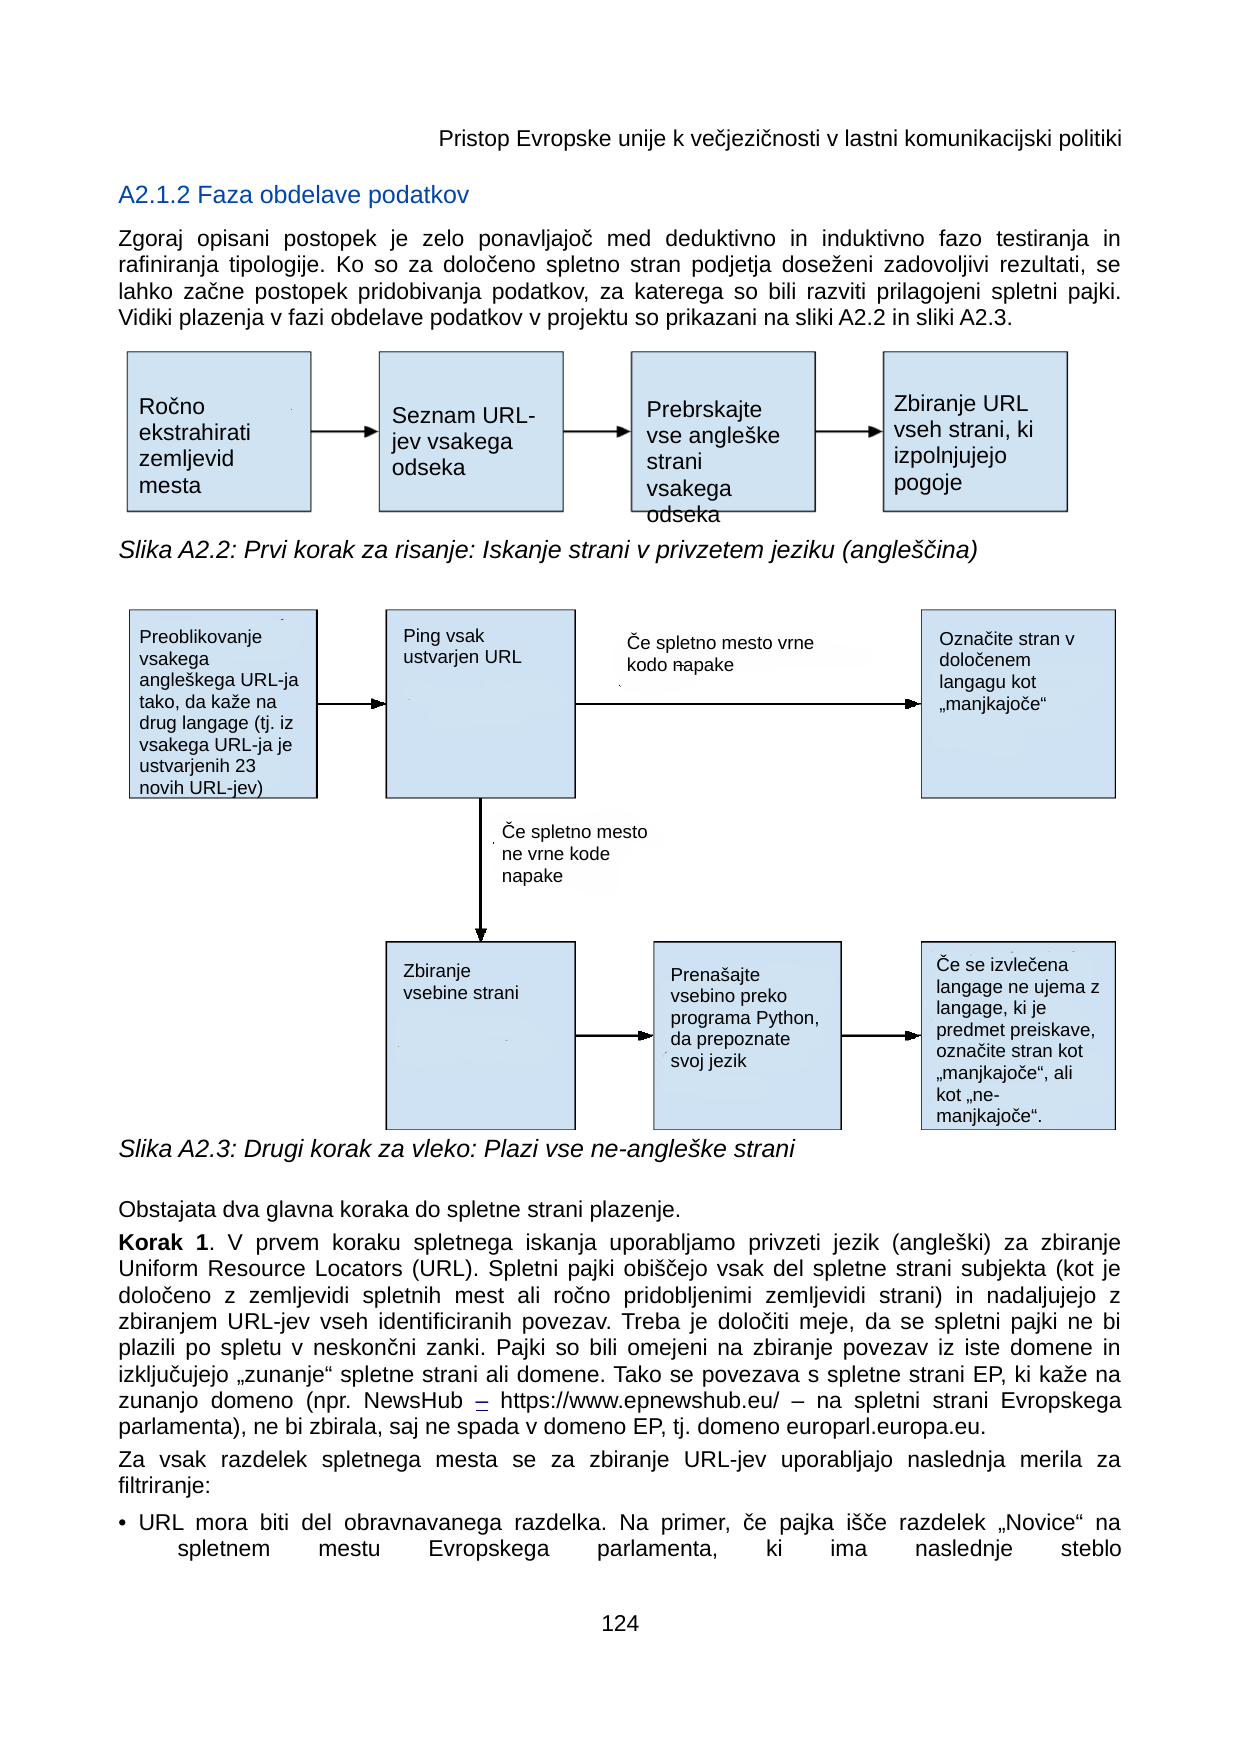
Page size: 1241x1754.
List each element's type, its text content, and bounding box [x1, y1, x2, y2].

picture [118, 340, 1072, 518]
text Slika A2.2: Prvi korak za risanje: Iskanje strani v privzetem jeziku (angleščina) [118, 518, 1072, 564]
text Zgoraj opisani postopek je zelo ponavljajoč med deduktivno in induktivno fazo testiranja in rafiniranja tipologije. Ko so za določeno spletno stran podjetja doseženi zadovoljivi rezultati, se lahko začne postopek pridobivanja podatkov, za katerega so bili razviti prilagojeni spletni pajki. Vidiki plazenja v fazi obdelave podatkov v projektu so prikazani na sliki A2.2 in sliki A2.3. [118, 225, 1122, 330]
picture [118, 598, 1125, 1135]
text Korak 1. V prvem koraku spletnega iskanja uporabljamo privzeti jezik (angleški) za zbiranje Uniform Resource Locators (URL). Spletni pajki obiščejo vsak del spletne strani subjekta (kot je določeno z zemljevidi spletnih mest ali ročno pridobljenimi zemljevidi strani) in nadaljujejo z zbiranjem URL-jev vseh identificiranih povezav. Treba je določiti meje, da se spletni pajki ne bi plazili po spletu v neskončni zanki. Pajki so bili omejeni na zbiranje povezav iz iste domene in izključujejo „zunanje“ spletne strani ali domene. Tako se povezava s spletne strani EP, ki kaže na zunanjo domeno (npr. NewsHub – https://www.epnewshub.eu/ – na spletni strani Evropskega parlamenta), ne bi zbirala, saj ne spada v domeno EP, tj. domeno europarl.europa.eu. [118, 1229, 1122, 1440]
text • URL mora biti del obravnavanega razdelka. Na primer, če pajka išče razdelek „Novice“ na spletnem mestu Evropskega parlamenta, ki ima naslednje steblo [118, 1508, 1122, 1561]
text Slika A2.3: Drugi korak za vleko: Plazi vse ne-angleške strani [118, 1135, 1125, 1163]
text Za vsak razdelek spletnega mesta se za zbiranje URL-jev uporabljajo naslednja merila za filtriranje: [118, 1446, 1122, 1499]
subtitle A2.1.2 Faza obdelave podatkov [118, 180, 1122, 209]
picture [649, 511, 656, 518]
text Obstajata dva glavna koraka do spletne strani plazenje. [118, 1196, 1122, 1222]
